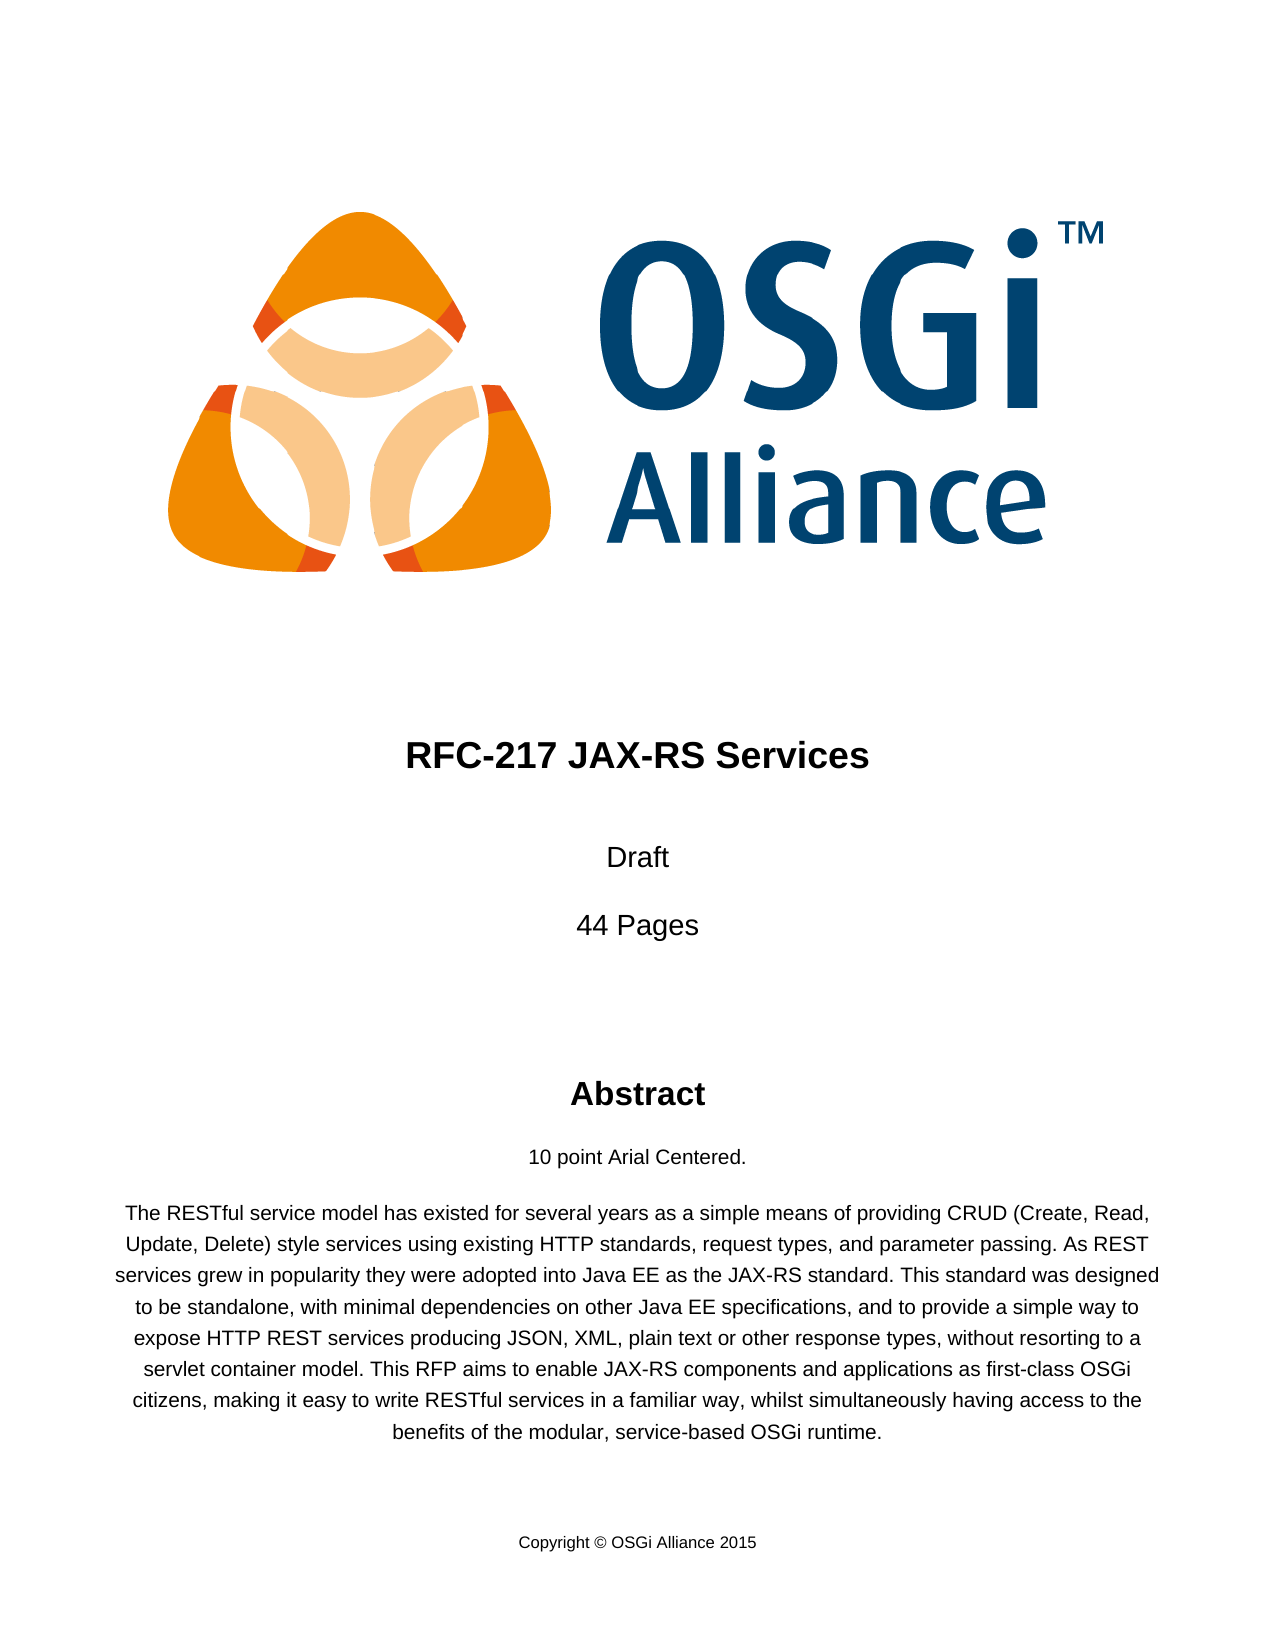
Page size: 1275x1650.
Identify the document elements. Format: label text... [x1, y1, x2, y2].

text The RESTful service model has existed for several years as a simple means of providing CRUD (Create, Read, Update, Delete) style services using existing HTTP standards, request types, and parameter passing. As REST services grew in popularity they were adopted into Java EE as the JAX-RS standard. This standard was designed to be standalone, with minimal dependencies on other Java EE specifications, and to provide a simple way to expose HTTP REST services producing JSON, XML, plain text or other response types, without resorting to a servlet container model. This RFP aims to enable JAX-RS components and applications as first-class OSGi citizens, making it easy to write RESTful services in a familiar way, whilst simultaneously having access to the benefits of the modular, service-based OSGi runtime. [112, 1193, 1162, 1443]
title RFC-217 JAX-RS Services [112, 733, 1162, 776]
text Abstract [112, 1074, 1162, 1112]
text 10 point Arial Centered. [112, 1137, 1162, 1168]
title Draft 42 Pages [112, 841, 1162, 941]
picture [112, 158, 1163, 626]
